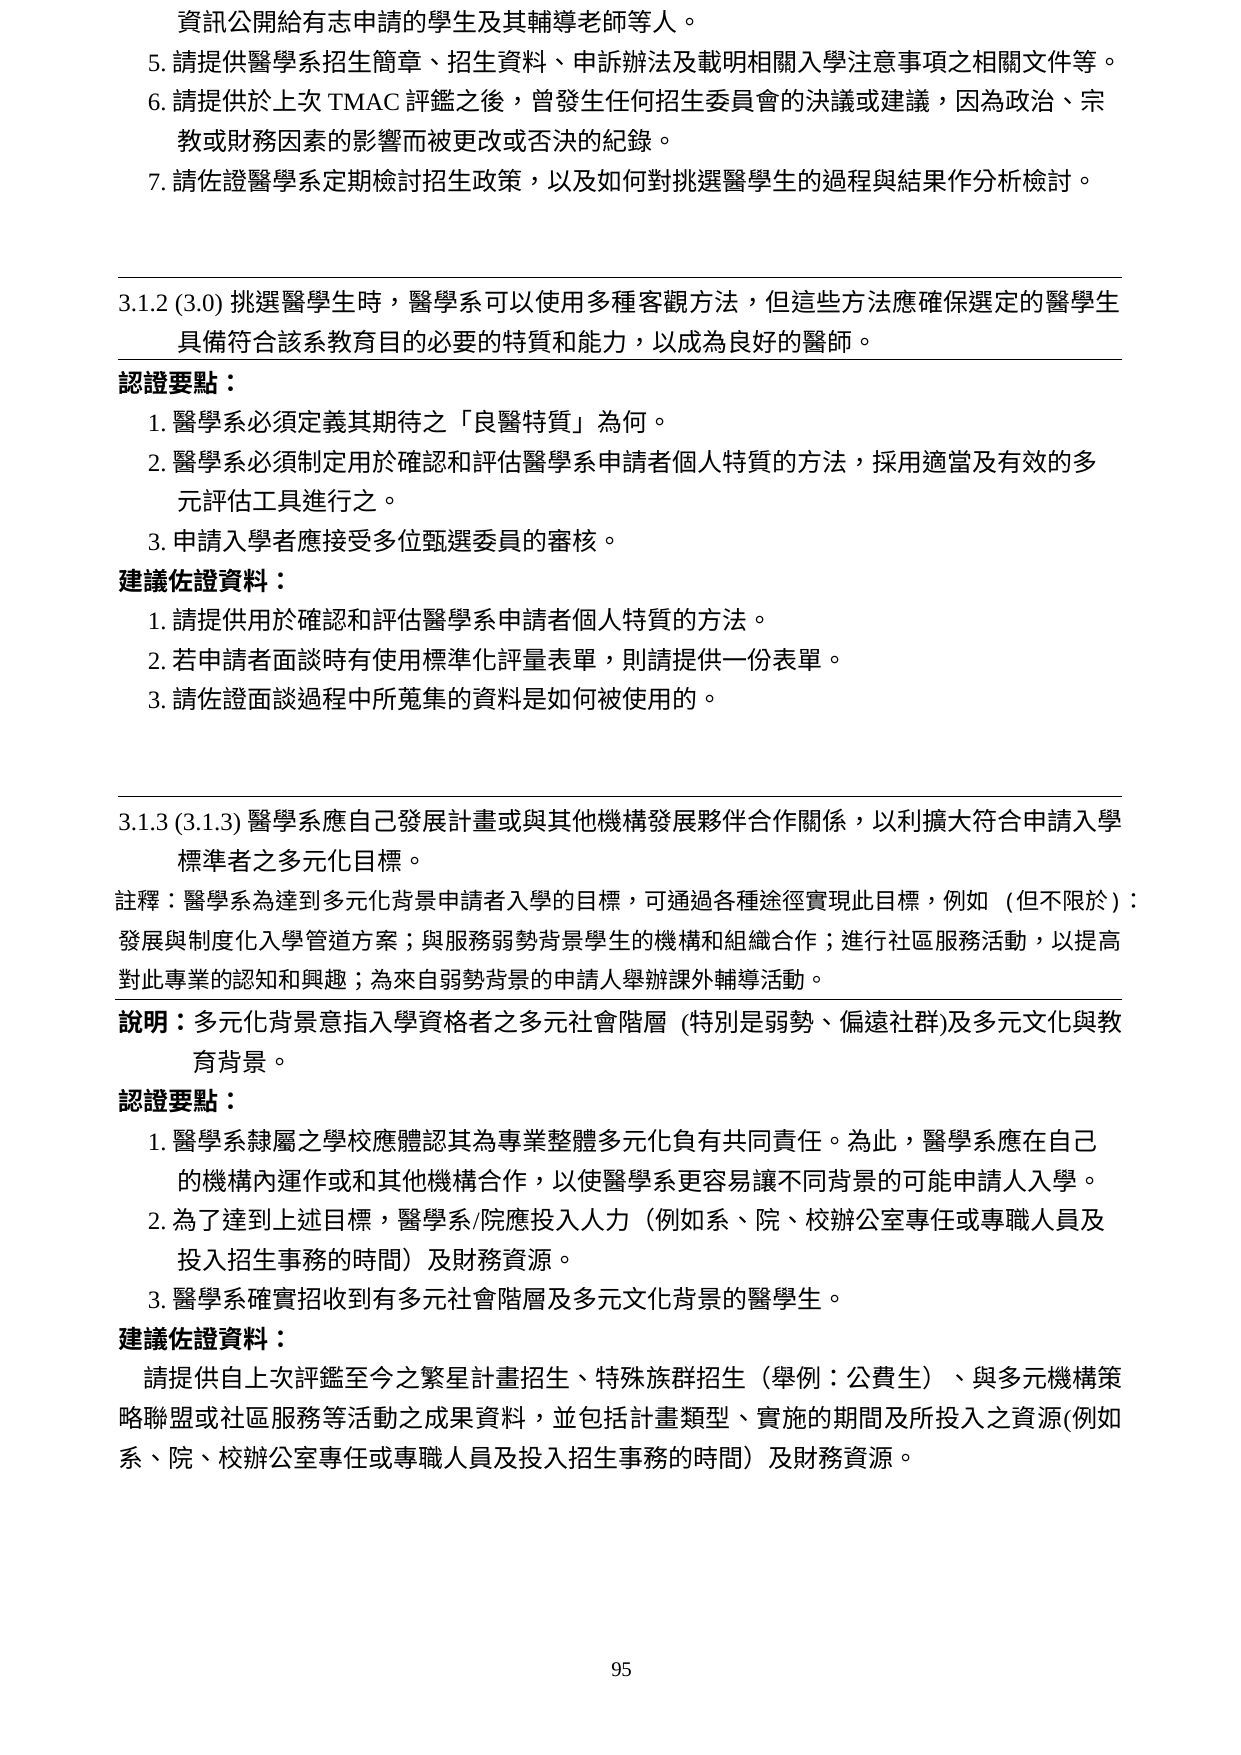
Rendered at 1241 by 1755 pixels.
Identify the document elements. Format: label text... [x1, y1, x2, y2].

list 請提供醫學系招生簡章、招生資料、申訴辦法及載明相關入學注意事項之相關文件等。 [148, 39, 1122, 79]
text 註釋：醫學系為達到多元化背景申請者入學的目標，可通過各種途徑實現此目標，例如 (但不限於)：發展與制度化入學管道方案；與服務弱勢背景學生的機構和組織合作；進行社區服務活動，以提高對此專業的認知和興趣；為來自弱勢背景的申請人舉辦課外輔導活動。 [114, 878, 1122, 1000]
text 認證要點： [118, 1079, 1122, 1119]
list 醫學系必須制定用於確認和評估醫學系申請者個人特質的方法，採用適當及有效的多元評估工具進行之。 [148, 439, 1122, 519]
text 3.1.2 (3.0) 挑選醫學生時，醫學系可以使用多種客觀方法，但這些方法應確保選定的醫學生具備符合該系教育目的必要的特質和能力，以成為良好的醫師。 [118, 278, 1122, 359]
text 建議佐證資料： [118, 1317, 1122, 1356]
text 說明：多元化背景意指入學資格者之多元社會階層 (特別是弱勢、偏遠社群)及多元文化與教育背景。 [118, 1000, 1122, 1079]
text 認證要點： [118, 360, 1122, 400]
list 請佐證醫學系定期檢討招生政策，以及如何對挑選醫學生的過程與結果作分析檢討。 [148, 158, 1122, 198]
list 請提供用於確認和評估醫學系申請者個人特質的方法。 [148, 598, 1122, 637]
list 醫學系必須定義其期待之「良醫特質」為何。 [148, 400, 1122, 439]
list 請佐證面談過程中所蒐集的資料是如何被使用的。 [148, 677, 1122, 717]
list 請提供於上次TMAC評鑑之後，曾發生任何招生委員會的決議或建議，因為政治、宗教或財務因素的影響而被更改或否決的紀錄。 [148, 79, 1122, 158]
text 建議佐證資料： [118, 558, 1122, 598]
text 請提供自上次評鑑至今之繁星計畫招生、特殊族群招生（舉例：公費生）、與多元機構策略聯盟或社區服務等活動之成果資料，並包括計畫類型、實施的期間及所投入之資源(例如系、院、校辦公室專任或專職人員及投入招生事務的時間）及財務資源。 [118, 1356, 1122, 1475]
list 若申請者面談時有使用標準化評量表單，則請提供一份表單。 [148, 637, 1122, 677]
list 資訊公開給有志申請的學生及其輔導老師等人。 [148, 0, 1122, 39]
list 申請入學者應接受多位甄選委員的審核。 [148, 519, 1122, 558]
text 3.1.3 (3.1.3) 醫學系應自己發展計畫或與其他機構發展夥伴合作關係，以利擴大符合申請入學標準者之多元化目標。 [118, 797, 1122, 878]
list 醫學系隸屬之學校應體認其為專業整體多元化負有共同責任。為此，醫學系應在自己的機構內運作或和其他機構合作，以使醫學系更容易讓不同背景的可能申請人入學。 [148, 1119, 1122, 1198]
list 為了達到上述目標，醫學系/院應投入人力（例如系、院、校辦公室專任或專職人員及投入招生事務的時間）及財務資源。 [148, 1198, 1122, 1277]
list 醫學系確實招收到有多元社會階層及多元文化背景的醫學生。 [148, 1277, 1122, 1317]
